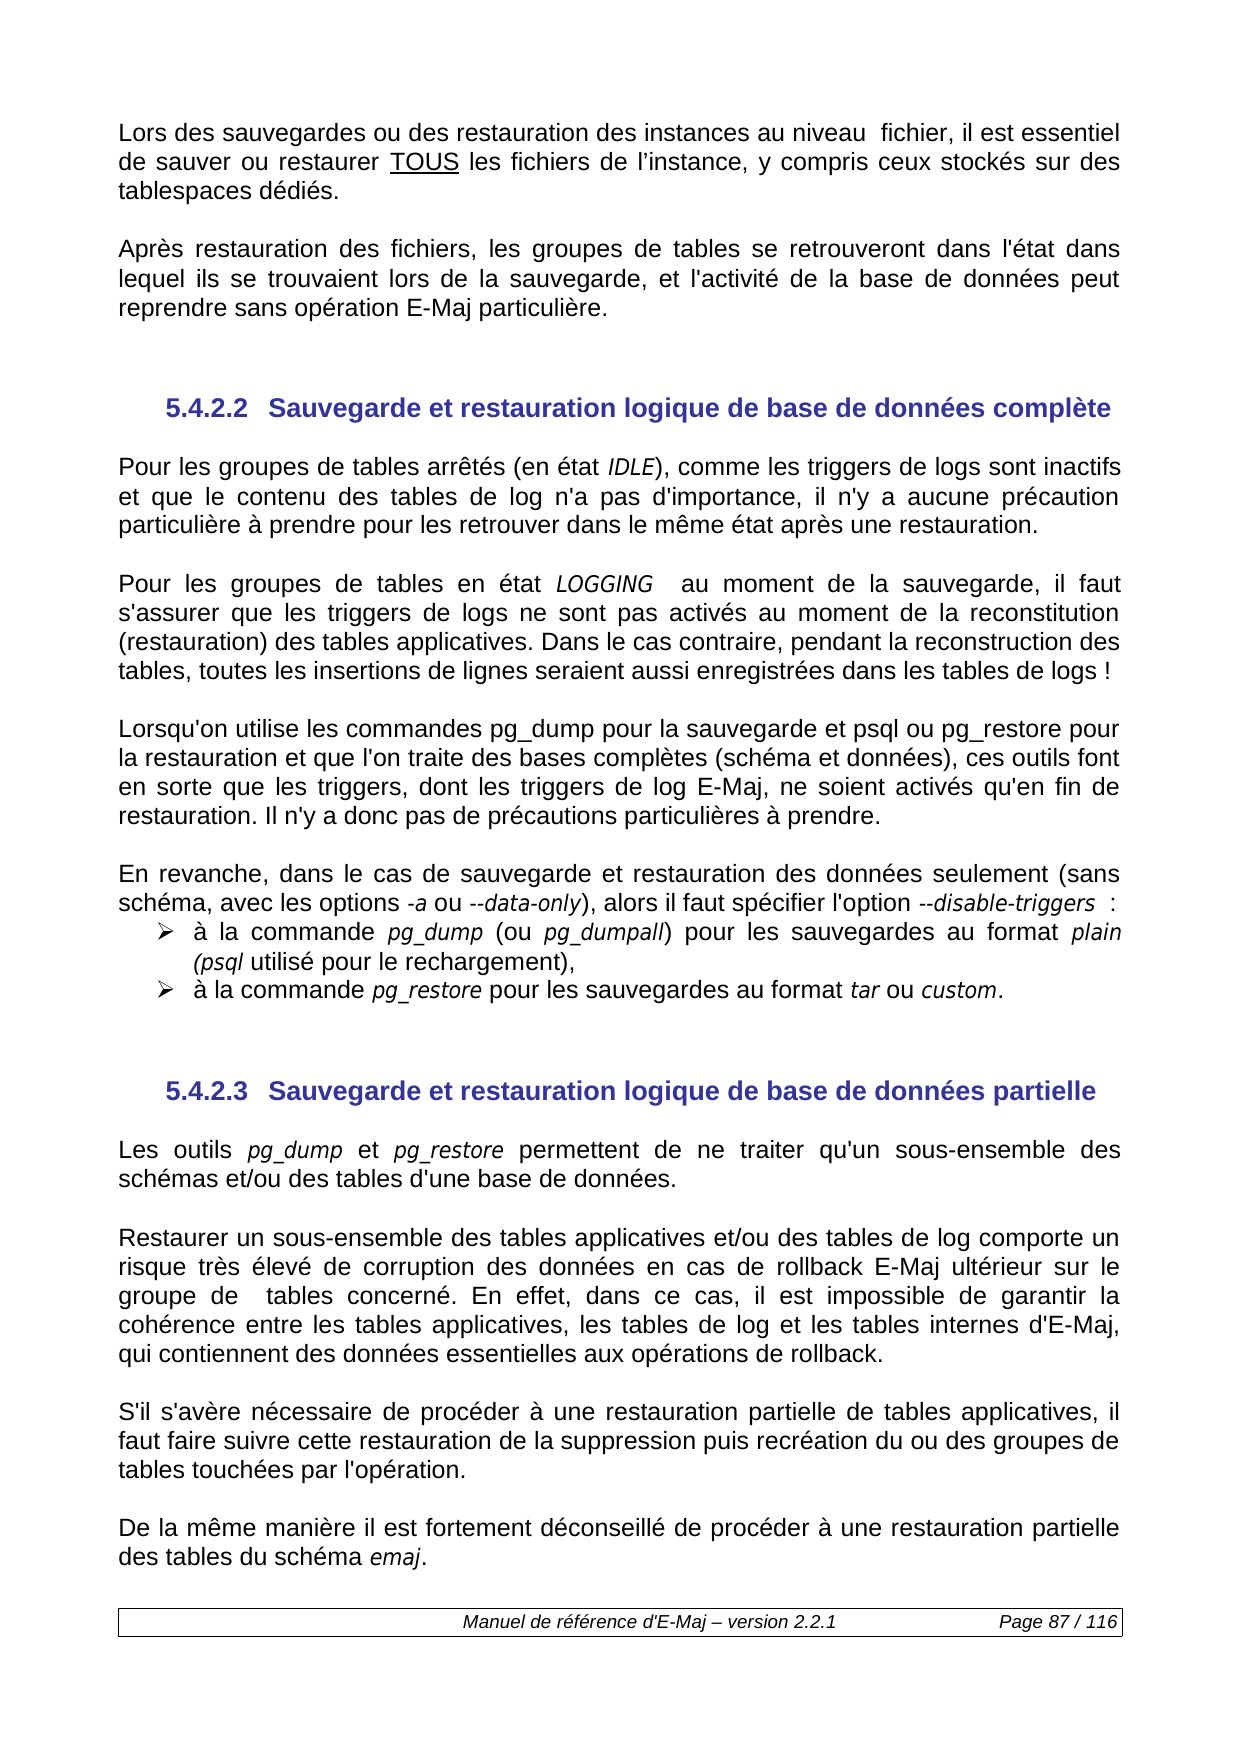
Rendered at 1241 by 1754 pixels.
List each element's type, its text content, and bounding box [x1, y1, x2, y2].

text S'il s'avère nécessaire de procéder à une restauration partielle de tables applicatives, il faut faire suivre cette restauration de la suppression puis recréation du ou des groupes de tables touchées par l'opération. [118, 1397, 1122, 1484]
list à la commande pg_restore pour les sauvegardes au format tar ou custom. [156, 975, 1122, 1004]
list à la commande pg_dump (ou pg_dumpall) pour les sauvegardes au format plain (psql utilisé pour le rechargement), [156, 917, 1122, 975]
subtitle Sauvegarde et restauration logique de base de données partielle [165, 1075, 1122, 1106]
text Lorsqu'on utilise les commandes pg_dump pour la sauvegarde et psql ou pg_restore pour la restauration et que l'on traite des bases complètes (schéma et données), ces outils font en sorte que les triggers, dont les triggers de log E-Maj, ne soient activés qu'en fin de restauration. Il n'y a donc pas de précautions particulières à prendre. [118, 714, 1122, 830]
subtitle Sauvegarde et restauration logique de base de données complète [165, 392, 1122, 423]
text Lors des sauvegardes ou des restauration des instances au niveau fichier, il est essentiel de sauver ou restaurer TOUS les fichiers de l’instance, y compris ceux stockés sur des tablespaces dédiés. [118, 118, 1122, 205]
text Après restauration des fichiers, les groupes de tables se retrouveront dans l'état dans lequel ils se trouvaient lors de la sauvegarde, et l'activité de la base de données peut reprendre sans opération E-Maj particulière. [118, 234, 1122, 322]
text Pour les groupes de tables en état LOGGING au moment de la sauvegarde, il faut s'assurer que les triggers de logs ne sont pas activés au moment de la reconstitution (restauration) des tables applicatives. Dans le cas contraire, pendant la reconstruction des tables, toutes les insertions de lignes seraient aussi enregistrées dans les tables de logs ! [118, 568, 1122, 685]
text Pour les groupes de tables arrêtés (en état IDLE), comme les triggers de logs sont inactifs et que le contenu des tables de log n'a pas d'importance, il n'y a aucune précaution particulière à prendre pour les retrouver dans le même état après une restauration. [118, 452, 1122, 539]
text Restaurer un sous-ensemble des tables applicatives et/ou des tables de log comporte un risque très élevé de corruption des données en cas de rollback E-Maj ultérieur sur le groupe de tables concerné. En effet, dans ce cas, il est impossible de garantir la cohérence entre les tables applicatives, les tables de log et les tables internes d'E-Maj, qui contiennent des données essentielles aux opérations de rollback. [118, 1222, 1122, 1368]
text En revanche, dans le cas de sauvegarde et restauration des données seulement (sans schéma, avec les options -a ou --data-only), alors il faut spécifier l'option --disable-triggers : [118, 859, 1122, 917]
text Les outils pg_dump et pg_restore permettent de ne traiter qu'un sous-ensemble des schémas et/ou des tables d'une base de données. [118, 1135, 1122, 1193]
text De la même manière il est fortement déconseillé de procéder à une restauration partielle des tables du schéma emaj. [118, 1513, 1122, 1571]
